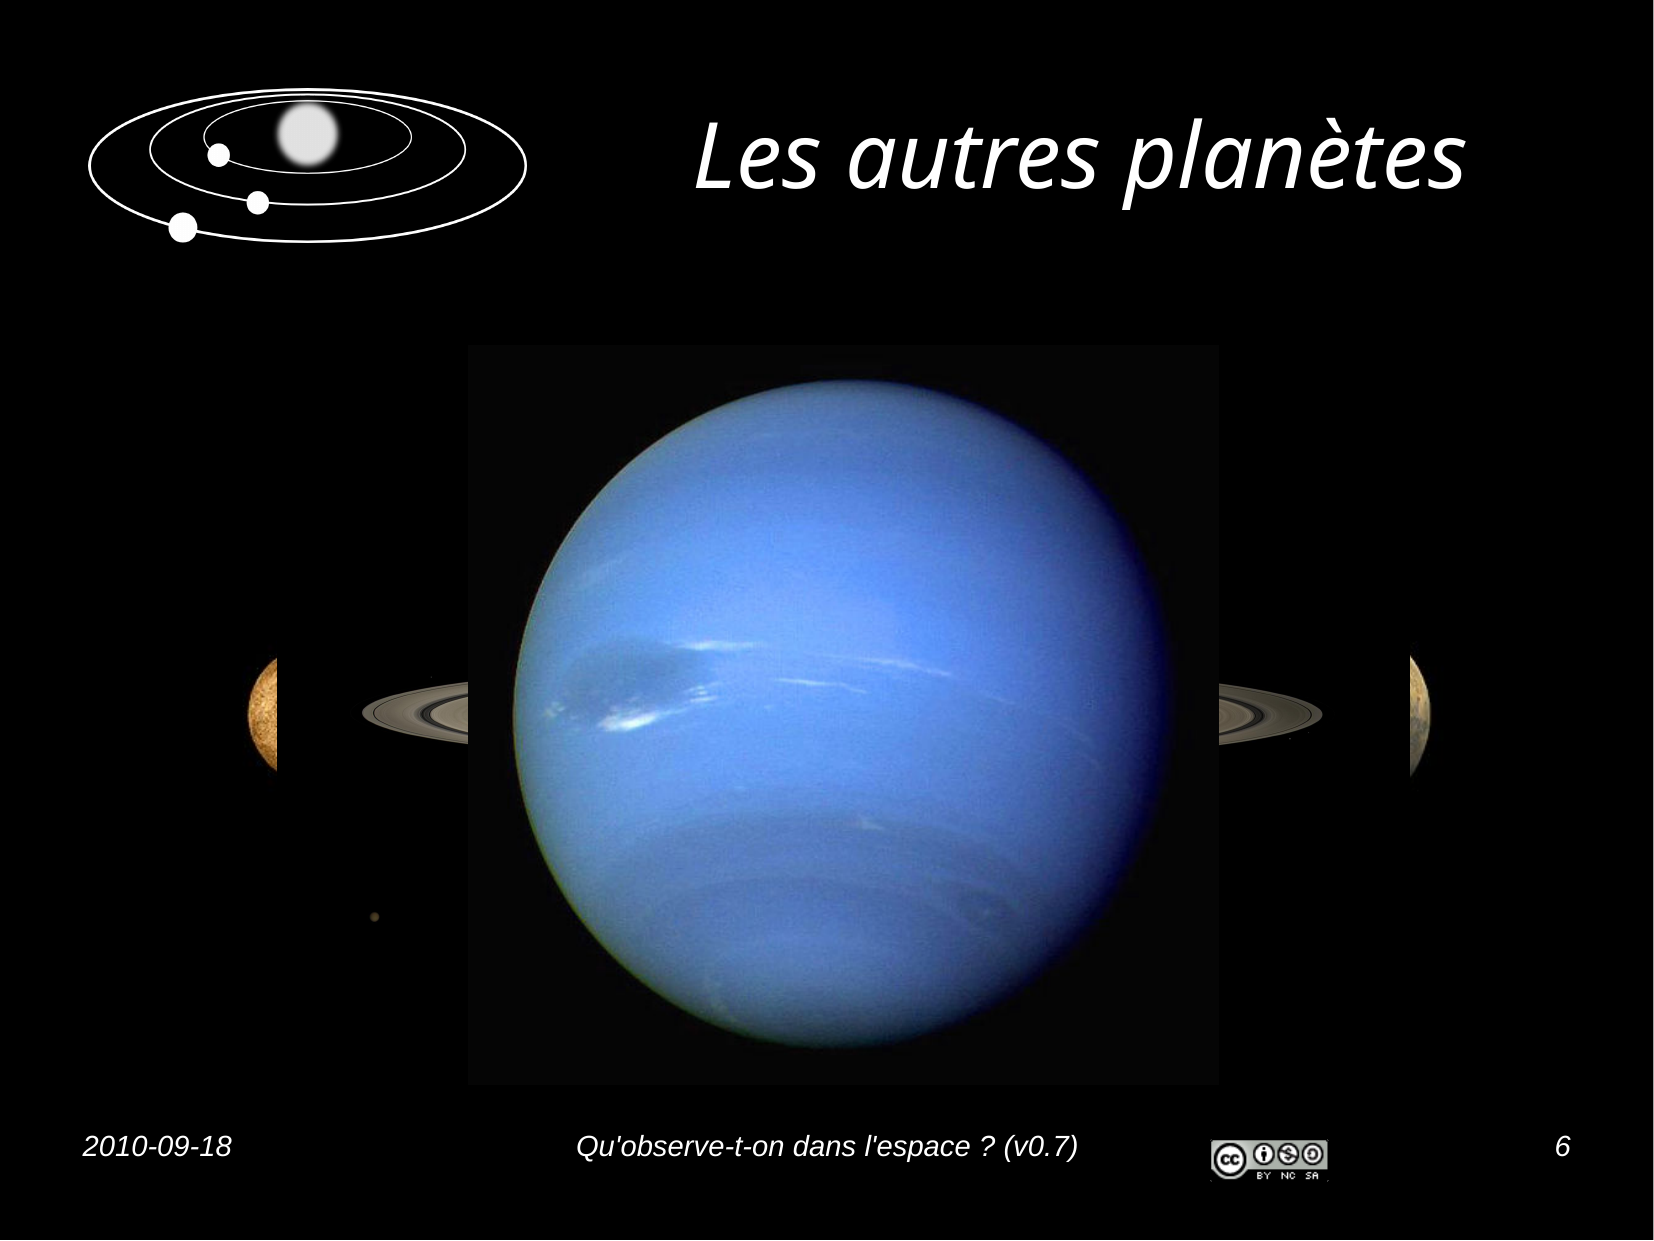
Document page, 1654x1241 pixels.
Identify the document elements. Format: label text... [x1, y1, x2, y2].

title Les autres planètes [590, 23, 1571, 283]
picture [1210, 1139, 1329, 1182]
picture [218, 345, 1469, 1085]
picture [88, 88, 527, 243]
